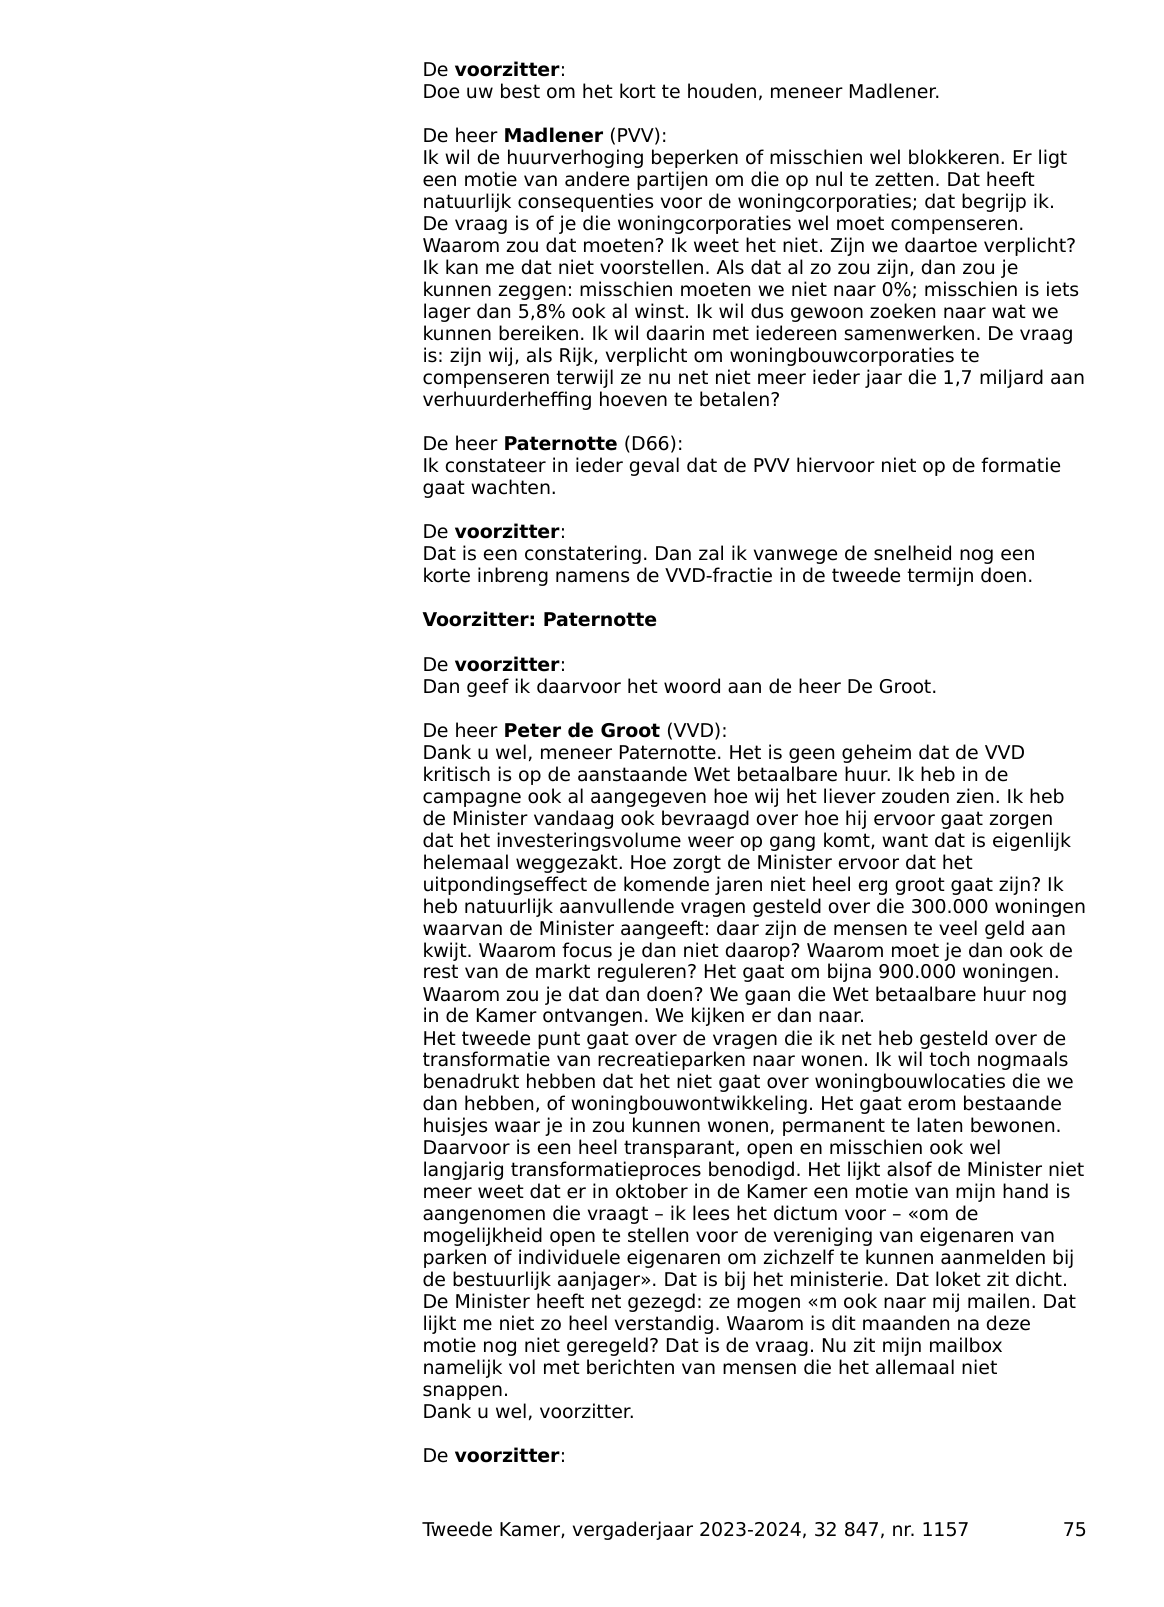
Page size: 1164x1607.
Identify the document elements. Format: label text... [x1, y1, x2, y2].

text Dan geef ik daarvoor het woord aan de heer De Groot. [422, 676, 1087, 697]
subtitle Voorzitter: Paternotte [422, 609, 1087, 631]
text De voorzitter: [422, 521, 1087, 543]
text De heer Peter de Groot (VVD): [422, 720, 1087, 742]
text Het tweede punt gaat over de vragen die ik net heb gesteld over de transformatie van recreatieparken naar wonen. Ik wil toch nogmaals benadrukt hebben dat het niet gaat over woningbouwlocaties die we dan hebben, of woningbouwontwikkeling. Het gaat erom bestaande huisjes waar je in zou kunnen wonen, permanent te laten bewonen. Daarvoor is een heel transparant, open en misschien ook wel langjarig transformatieproces benodigd. Het lijkt alsof de Minister niet meer weet dat er in oktober in de Kamer een motie van mijn hand is aangenomen die vraagt – ik lees het dictum voor – «om de mogelijkheid open te stellen voor de vereniging van eigenaren van parken of individuele eigenaren om zichzelf te kunnen aanmelden bij de bestuurlijk aanjager». Dat is bij het ministerie. Dat loket zit dicht. De Minister heeft net gezegd: ze mogen «m ook naar mij mailen. Dat lijkt me niet zo heel verstandig. Waarom is dit maanden na deze motie nog niet geregeld? Dat is de vraag. Nu zit mijn mailbox namelijk vol met berichten van mensen die het allemaal niet snappen. [422, 1027, 1087, 1401]
text De heer Madlener (PVV): [422, 125, 1087, 147]
text De voorzitter: [422, 653, 1087, 676]
text Dat is een constatering. Dan zal ik vanwege de snelheid nog een korte inbreng namens de VVD-fractie in de tweede termijn doen. [422, 543, 1087, 587]
text De voorzitter: [422, 1445, 1087, 1467]
text De heer Paternotte (D66): [422, 433, 1087, 455]
text De voorzitter: [422, 59, 1087, 81]
text Dank u wel, meneer Paternotte. Het is geen geheim dat de VVD kritisch is op de aanstaande Wet betaalbare huur. Ik heb in de campagne ook al aangegeven hoe wij het liever zouden zien. Ik heb de Minister vandaag ook bevraagd over hoe hij ervoor gaat zorgen dat het investeringsvolume weer op gang komt, want dat is eigenlijk helemaal weggezakt. Hoe zorgt de Minister ervoor dat het uitpondingseffect de komende jaren niet heel erg groot gaat zijn? Ik heb natuurlijk aanvullende vragen gesteld over die 300.000 woningen waarvan de Minister aangeeft: daar zijn de mensen te veel geld aan kwijt. Waarom focus je dan niet daarop? Waarom moet je dan ook de rest van de markt reguleren? Het gaat om bijna 900.000 woningen. Waarom zou je dat dan doen? We gaan die Wet betaalbare huur nog in de Kamer ontvangen. We kijken er dan naar. [422, 742, 1087, 1027]
text Dank u wel, voorzitter. [422, 1401, 1087, 1423]
text Ik wil de huurverhoging beperken of misschien wel blokkeren. Er ligt een motie van andere partijen om die op nul te zetten. Dat heeft natuurlijk consequenties voor de woningcorporaties; dat begrijp ik. De vraag is of je die woningcorporaties wel moet compenseren. Waarom zou dat moeten? Ik weet het niet. Zijn we daartoe verplicht? Ik kan me dat niet voorstellen. Als dat al zo zou zijn, dan zou je kunnen zeggen: misschien moeten we niet naar 0%; misschien is iets lager dan 5,8% ook al winst. Ik wil dus gewoon zoeken naar wat we kunnen bereiken. Ik wil daarin met iedereen samenwerken. De vraag is: zijn wij, als Rijk, verplicht om woningbouwcorporaties te compenseren terwijl ze nu net niet meer ieder jaar die 1,7 miljard aan verhuurderheffing hoeven te betalen? [422, 147, 1087, 411]
text Doe uw best om het kort te houden, meneer Madlener. [422, 81, 1087, 103]
text Ik constateer in ieder geval dat de PVV hiervoor niet op de formatie gaat wachten. [422, 455, 1087, 499]
